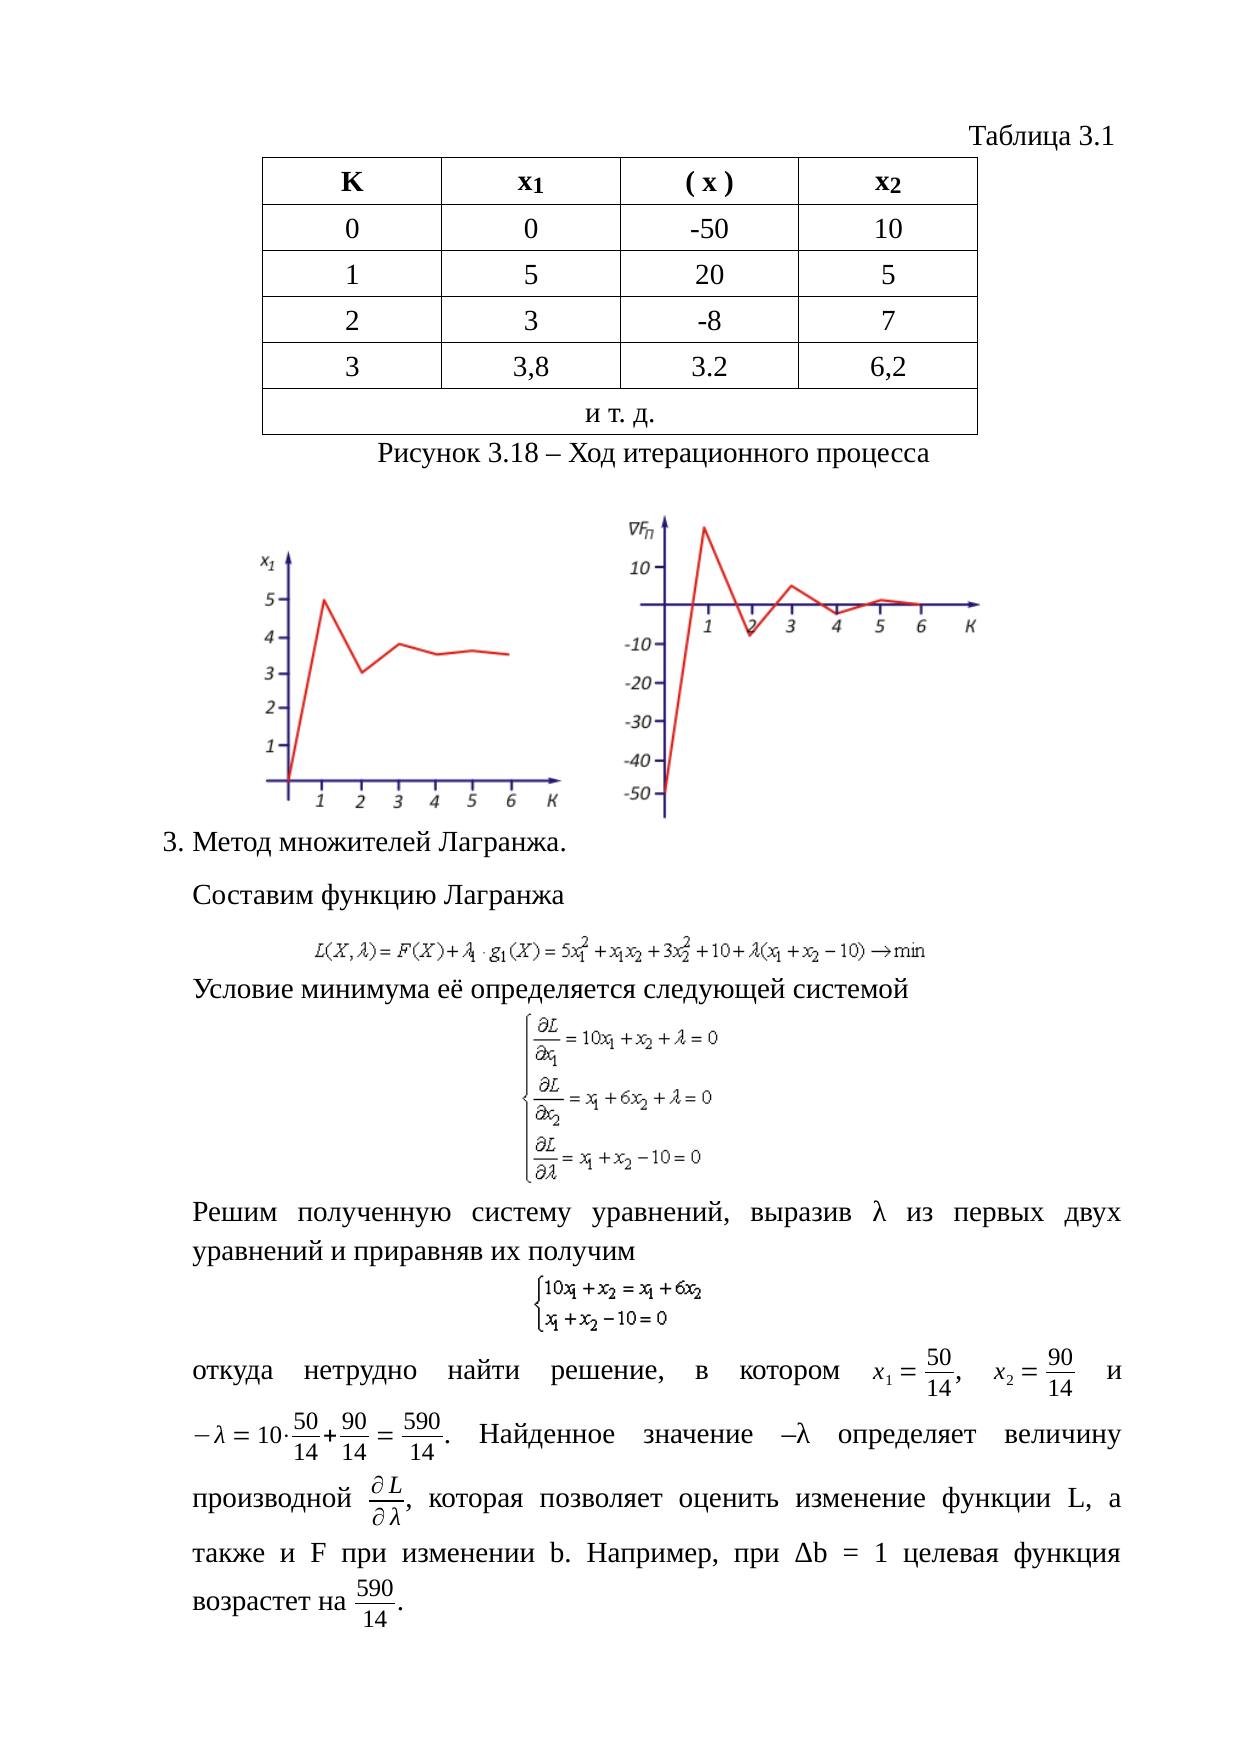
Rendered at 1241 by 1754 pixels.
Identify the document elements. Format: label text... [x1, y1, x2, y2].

table_cell -8 [621, 297, 798, 342]
table_header x1 [442, 158, 620, 204]
table_cell 1 [263, 251, 441, 296]
table_cell 3,8 [442, 343, 620, 388]
table_header K [263, 158, 441, 204]
table_cell 5 [799, 251, 977, 296]
picture [519, 1010, 721, 1189]
list Условие минимума её определяется следующей системой [162, 930, 1122, 1005]
table_cell 0 [442, 205, 620, 250]
picture [531, 1271, 709, 1338]
picture [310, 930, 931, 967]
text Таблица 3.1 [118, 118, 1122, 152]
table_cell 3.2 [621, 343, 798, 388]
table_cell -50 [621, 205, 798, 250]
table_cell и т. д. [263, 389, 977, 434]
table_cell 20 [621, 251, 798, 296]
table_cell 2 [263, 297, 441, 342]
table_cell 10 [799, 205, 977, 250]
picture [260, 515, 980, 819]
list откуда нетрудно найти решение, в котором , и . Найденное значение –λ определяет величину производной , которая позволяет оценить изменение функции L, а также и F при изменении b. Например, при Δb = 1 целевая функция возрастет на . [162, 1271, 1122, 1633]
list Решим полученную систему уравнений, выразив λ из первых двух уравнений и приравняв их получим [162, 1189, 1122, 1266]
table_cell 0 [263, 205, 441, 250]
table_cell 5 [442, 251, 620, 296]
list Составим функцию Лагранжа [162, 877, 1122, 911]
table_header ( x ) [621, 158, 798, 204]
table_cell 3 [263, 343, 441, 388]
table_cell 7 [799, 297, 977, 342]
list Рисунок 3.18 – Ход итерационного процесса [162, 435, 1122, 469]
table_cell 6,2 [799, 343, 977, 388]
table_header x2 [799, 158, 977, 204]
table_cell 3 [442, 297, 620, 342]
list Метод множителей Лагранжа. [162, 488, 1122, 857]
